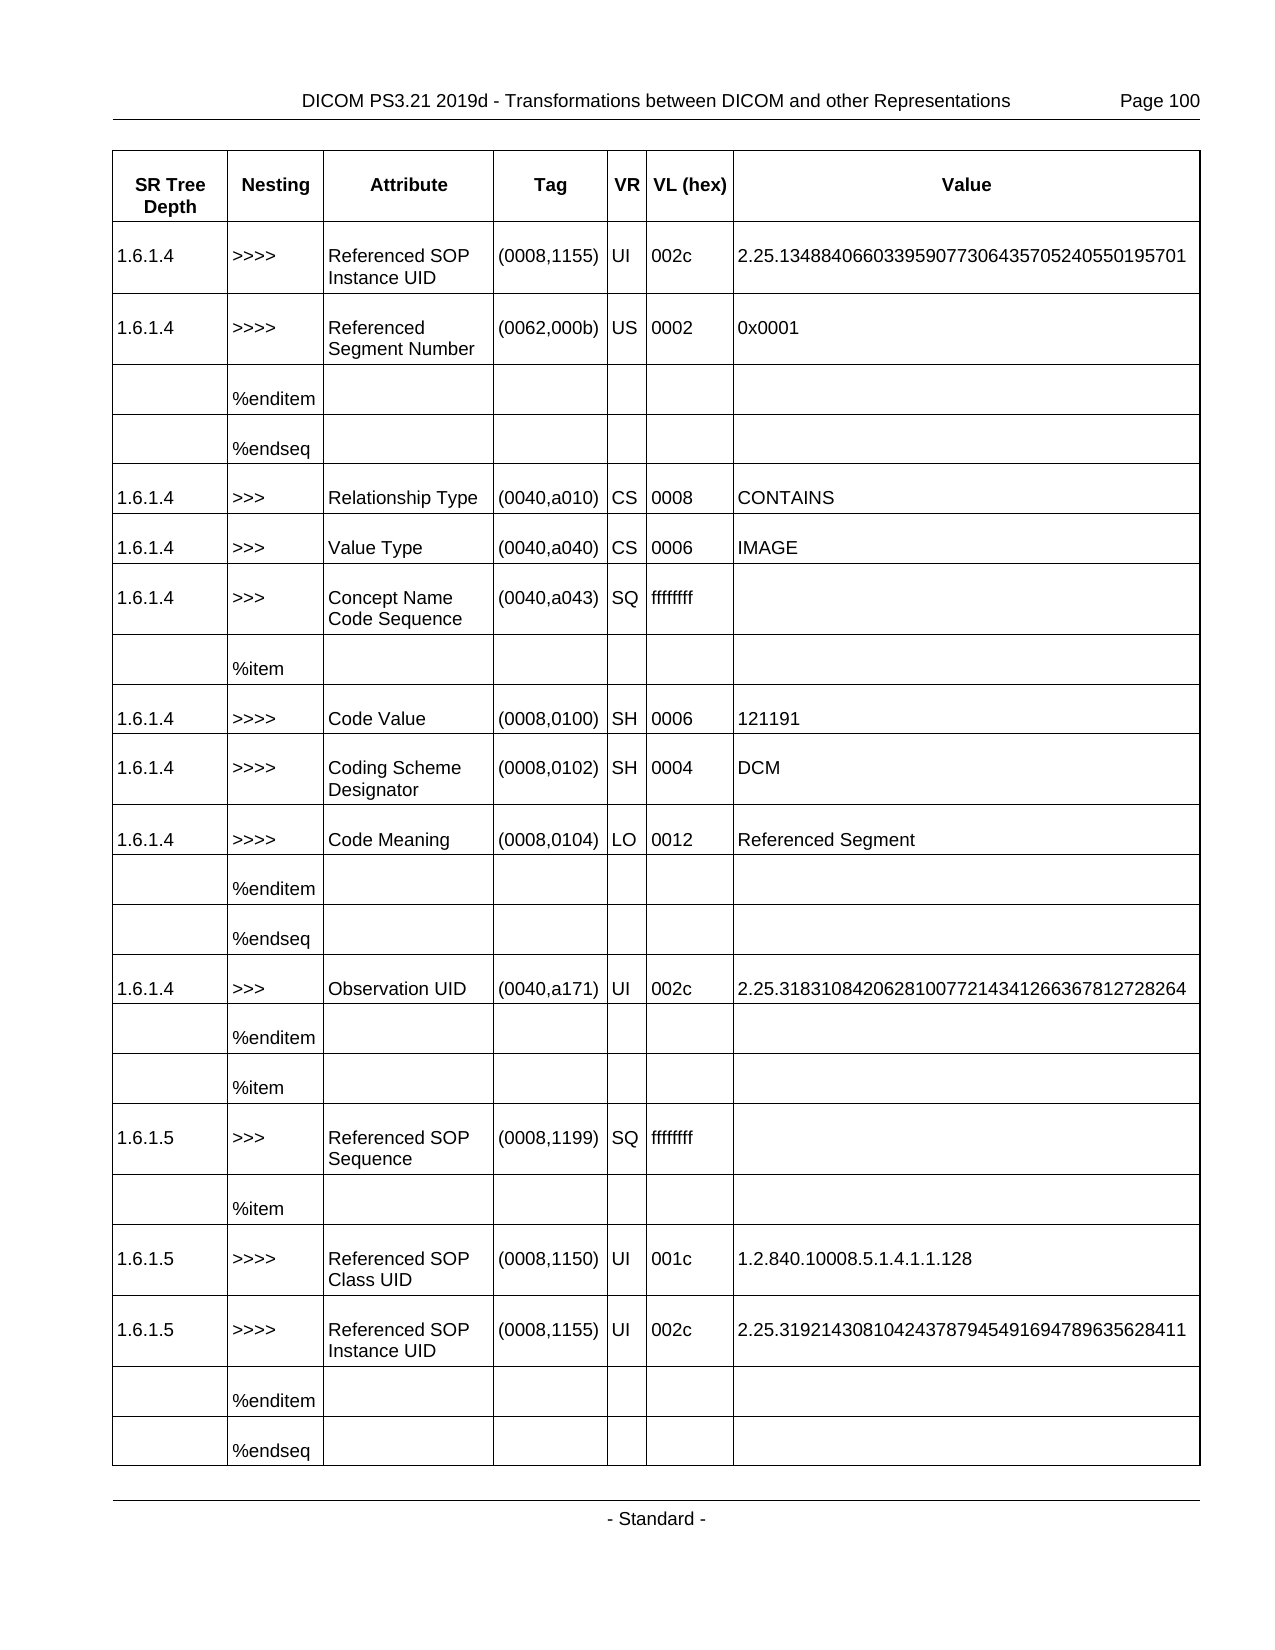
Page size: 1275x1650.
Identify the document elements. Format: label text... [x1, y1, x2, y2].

table_cell [734, 365, 1199, 413]
table_cell %item [228, 635, 323, 683]
table_cell 1.6.1.4 [113, 464, 227, 513]
table_cell [608, 1175, 646, 1223]
table_cell >>>> [228, 222, 323, 292]
table_cell CS [608, 464, 646, 513]
table_cell UI [608, 955, 646, 1003]
table_cell 1.6.1.4 [113, 564, 227, 634]
table_cell [734, 1104, 1199, 1174]
table_cell [734, 415, 1199, 463]
table_cell [113, 1367, 227, 1416]
table_cell Referenced SOP Sequence [324, 1104, 493, 1174]
table_cell [113, 1004, 227, 1053]
table_cell [647, 1004, 733, 1053]
table_cell (0008,0102) [494, 734, 607, 804]
table_cell 1.6.1.4 [113, 514, 227, 562]
table_cell (0008,1150) [494, 1225, 607, 1295]
table_cell %item [228, 1054, 323, 1102]
table_cell ffffffff [647, 1104, 733, 1174]
table_cell >>> [228, 464, 323, 513]
table_cell [734, 1054, 1199, 1102]
table_cell [608, 415, 646, 463]
table_cell 002c [647, 222, 733, 292]
table_cell %item [228, 1175, 323, 1223]
table_cell Value Type [324, 514, 493, 562]
table_cell %enditem [228, 855, 323, 904]
table_cell [734, 1175, 1199, 1223]
table_cell [647, 635, 733, 683]
table_cell SH [608, 685, 646, 733]
table_cell 1.6.1.4 [113, 955, 227, 1003]
table_cell 0004 [647, 734, 733, 804]
table_cell [324, 1175, 493, 1223]
table_header SR Tree Depth [113, 151, 227, 221]
table_cell >>>> [228, 294, 323, 364]
table_header Value [734, 151, 1199, 221]
table_cell Code Meaning [324, 805, 493, 854]
table_cell [494, 1367, 607, 1416]
table_cell [494, 415, 607, 463]
table_cell [324, 365, 493, 413]
table_cell [494, 635, 607, 683]
table_header VL (hex) [647, 151, 733, 221]
table_cell [647, 905, 733, 953]
table_cell CONTAINS [734, 464, 1199, 513]
table_cell 0002 [647, 294, 733, 364]
table_cell [647, 415, 733, 463]
table_cell (0008,1155) [494, 1296, 607, 1366]
table_cell Relationship Type [324, 464, 493, 513]
table_cell (0008,0104) [494, 805, 607, 854]
table_cell 002c [647, 955, 733, 1003]
table_cell SQ [608, 564, 646, 634]
table_cell [494, 1054, 607, 1102]
table_cell [324, 855, 493, 904]
table_cell [494, 1004, 607, 1053]
table_cell UI [608, 1225, 646, 1295]
table_cell [608, 1417, 646, 1465]
table_cell [324, 635, 493, 683]
table_cell [113, 365, 227, 413]
table_cell [113, 905, 227, 953]
table_cell 0x0001 [734, 294, 1199, 364]
table_cell [113, 635, 227, 683]
table_cell (0008,0100) [494, 685, 607, 733]
table_cell Referenced SOP Class UID [324, 1225, 493, 1295]
table_cell [494, 905, 607, 953]
table_cell 1.6.1.4 [113, 734, 227, 804]
table_cell 2.25.319214308104243787945491694789635628411 [734, 1296, 1199, 1366]
table_cell Observation UID [324, 955, 493, 1003]
table_cell [494, 1175, 607, 1223]
table_cell [647, 365, 733, 413]
table_cell (0040,a040) [494, 514, 607, 562]
table_cell %enditem [228, 1367, 323, 1416]
table_cell >>> [228, 955, 323, 1003]
table_cell ffffffff [647, 564, 733, 634]
table_header Tag [494, 151, 607, 221]
table_cell LO [608, 805, 646, 854]
table_header Attribute [324, 151, 493, 221]
table_cell >>> [228, 514, 323, 562]
table_cell (0008,1199) [494, 1104, 607, 1174]
table_cell UI [608, 222, 646, 292]
table_cell >>>> [228, 734, 323, 804]
table_cell 1.6.1.5 [113, 1104, 227, 1174]
table_cell US [608, 294, 646, 364]
table_cell 001c [647, 1225, 733, 1295]
table_cell %enditem [228, 365, 323, 413]
table_cell [647, 1367, 733, 1416]
table_cell UI [608, 1296, 646, 1366]
table_cell [324, 415, 493, 463]
table_cell DCM [734, 734, 1199, 804]
table_cell 121191 [734, 685, 1199, 733]
table_cell [494, 855, 607, 904]
table_cell 2.25.318310842062810077214341266367812728264 [734, 955, 1199, 1003]
table_cell >>> [228, 564, 323, 634]
table_cell Referenced Segment [734, 805, 1199, 854]
table_cell [494, 365, 607, 413]
table_cell Code Value [324, 685, 493, 733]
table_cell 2.25.134884066033959077306435705240550195701 [734, 222, 1199, 292]
table_cell [647, 1175, 733, 1223]
table_cell %endseq [228, 1417, 323, 1465]
table_cell [647, 1054, 733, 1102]
table_cell 1.6.1.5 [113, 1225, 227, 1295]
table_cell [113, 1417, 227, 1465]
table_cell Referenced Segment Number [324, 294, 493, 364]
table_cell 1.6.1.4 [113, 222, 227, 292]
table_cell [734, 635, 1199, 683]
table_cell [647, 855, 733, 904]
table_cell >>>> [228, 1225, 323, 1295]
table_cell 0006 [647, 685, 733, 733]
table_cell Referenced SOP Instance UID [324, 222, 493, 292]
table_cell >>>> [228, 685, 323, 733]
table_cell (0040,a043) [494, 564, 607, 634]
table_cell [647, 1417, 733, 1465]
table_cell >>> [228, 1104, 323, 1174]
table_cell [608, 1367, 646, 1416]
table_cell 1.2.840.10008.5.1.4.1.1.128 [734, 1225, 1199, 1295]
table_cell [734, 1367, 1199, 1416]
table_cell (0008,1155) [494, 222, 607, 292]
table_cell [324, 1004, 493, 1053]
table_cell (0040,a171) [494, 955, 607, 1003]
table_cell [113, 855, 227, 904]
table_cell 0012 [647, 805, 733, 854]
table_cell 1.6.1.4 [113, 805, 227, 854]
table_cell SH [608, 734, 646, 804]
table_cell Coding Scheme Designator [324, 734, 493, 804]
table_cell Concept Name Code Sequence [324, 564, 493, 634]
table_cell [608, 1004, 646, 1053]
table_header Nesting [228, 151, 323, 221]
table_cell [113, 1054, 227, 1102]
table_cell [608, 635, 646, 683]
table_cell (0062,000b) [494, 294, 607, 364]
table_cell 1.6.1.4 [113, 294, 227, 364]
table_cell [494, 1417, 607, 1465]
table_cell 002c [647, 1296, 733, 1366]
table_cell (0040,a010) [494, 464, 607, 513]
table_cell %endseq [228, 905, 323, 953]
table_cell SQ [608, 1104, 646, 1174]
table_cell %enditem [228, 1004, 323, 1053]
table_cell Referenced SOP Instance UID [324, 1296, 493, 1366]
table_cell 0008 [647, 464, 733, 513]
table_cell 1.6.1.5 [113, 1296, 227, 1366]
table_cell [608, 1054, 646, 1102]
table_cell [734, 905, 1199, 953]
table_cell [324, 905, 493, 953]
table_cell 1.6.1.4 [113, 685, 227, 733]
table_cell [324, 1417, 493, 1465]
table_cell [608, 365, 646, 413]
table_cell CS [608, 514, 646, 562]
table_cell >>>> [228, 805, 323, 854]
table_cell [608, 905, 646, 953]
table_cell [113, 1175, 227, 1223]
table_cell %endseq [228, 415, 323, 463]
table_cell [734, 564, 1199, 634]
table_cell [734, 1004, 1199, 1053]
table_cell [113, 415, 227, 463]
table_cell [734, 1417, 1199, 1465]
table_cell >>>> [228, 1296, 323, 1366]
table_cell [734, 855, 1199, 904]
table_cell IMAGE [734, 514, 1199, 562]
table_cell [324, 1054, 493, 1102]
table_cell [608, 855, 646, 904]
table_cell [324, 1367, 493, 1416]
table_cell 0006 [647, 514, 733, 562]
table_header VR [608, 151, 646, 221]
